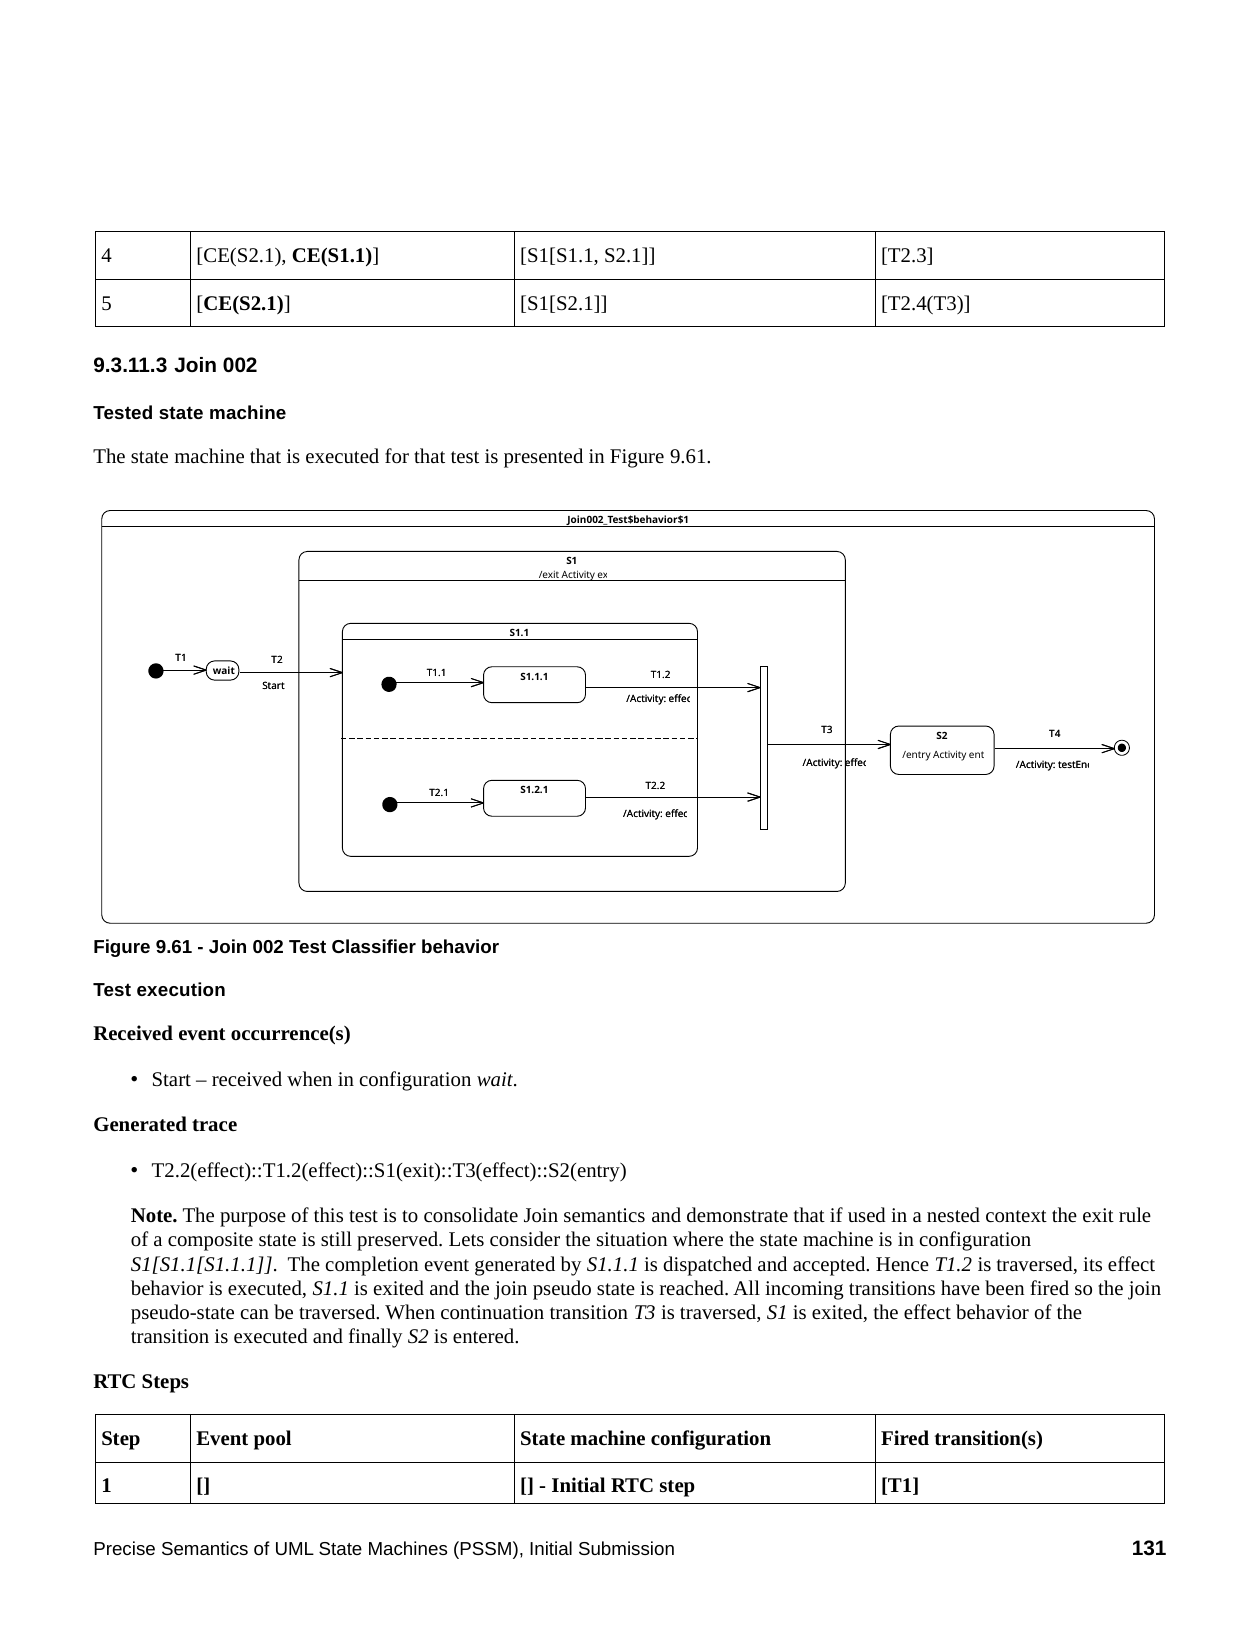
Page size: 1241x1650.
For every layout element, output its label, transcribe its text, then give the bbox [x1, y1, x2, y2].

table_cell 5 [96, 280, 190, 326]
text Note. The purpose of this test is to consolidate Join semantics and demonstrate that if used in a nested context the exit rule of a composite state is still preserved. Lets consider the situation where the state machine is in configuration S1[S1.1[S1.1.1]]. The completion event generated by S1.1.1 is dispatched and accepted. Hence T1.2 is traversed, its effect behavior is executed, S1.1 is exited and the join pseudo state is reached. All incoming transitions have been fired so the join pseudo-state can be traversed. When continuation transition T3 is traversed, S1 is exited, the effect behavior of the transition is executed and finally S2 is entered. [131, 1203, 1164, 1348]
table_cell [T2.3] [876, 232, 1164, 279]
table_cell [] - Initial RTC step [515, 1463, 875, 1503]
table_cell 1 [96, 1463, 190, 1503]
subtitle Tested state machine [93, 402, 1164, 423]
list T2.2(effect)::T1.2(effect)::S1(exit)::T3(effect)::S2(entry) [131, 1157, 1164, 1182]
text Figure 9.61 - Join 002 Test Classifier behavior [93, 502, 1164, 958]
table_cell [S1[S2.1]] [515, 280, 875, 326]
table_header Event pool [191, 1415, 514, 1462]
list Start – received when in configuration wait. [131, 1066, 1164, 1091]
text RTC Steps [93, 1369, 1164, 1393]
table_header State machine configuration [515, 1415, 875, 1462]
table_header Step [96, 1415, 190, 1462]
text Received event occurrence(s) [93, 1021, 1164, 1045]
subtitle Join 002 [93, 352, 1164, 377]
table_header Fired transition(s) [876, 1415, 1164, 1462]
table_cell [S1[S1.1, S2.1]] [515, 232, 875, 279]
table_cell 4 [96, 232, 190, 279]
table_cell [T1] [876, 1463, 1164, 1503]
subtitle Test execution [93, 958, 1164, 1000]
text Generated trace [93, 1112, 1164, 1136]
table_cell [CE(S2.1)] [191, 280, 514, 326]
table_cell [T2.4(T3)] [876, 280, 1164, 326]
table_cell [] [191, 1463, 514, 1503]
table_cell [CE(S2.1), CE(S1.1)] [191, 232, 514, 279]
text The state machine that is executed for that test is presented in Figure 9.61. [93, 444, 1164, 468]
subtitle [93, 489, 1164, 502]
